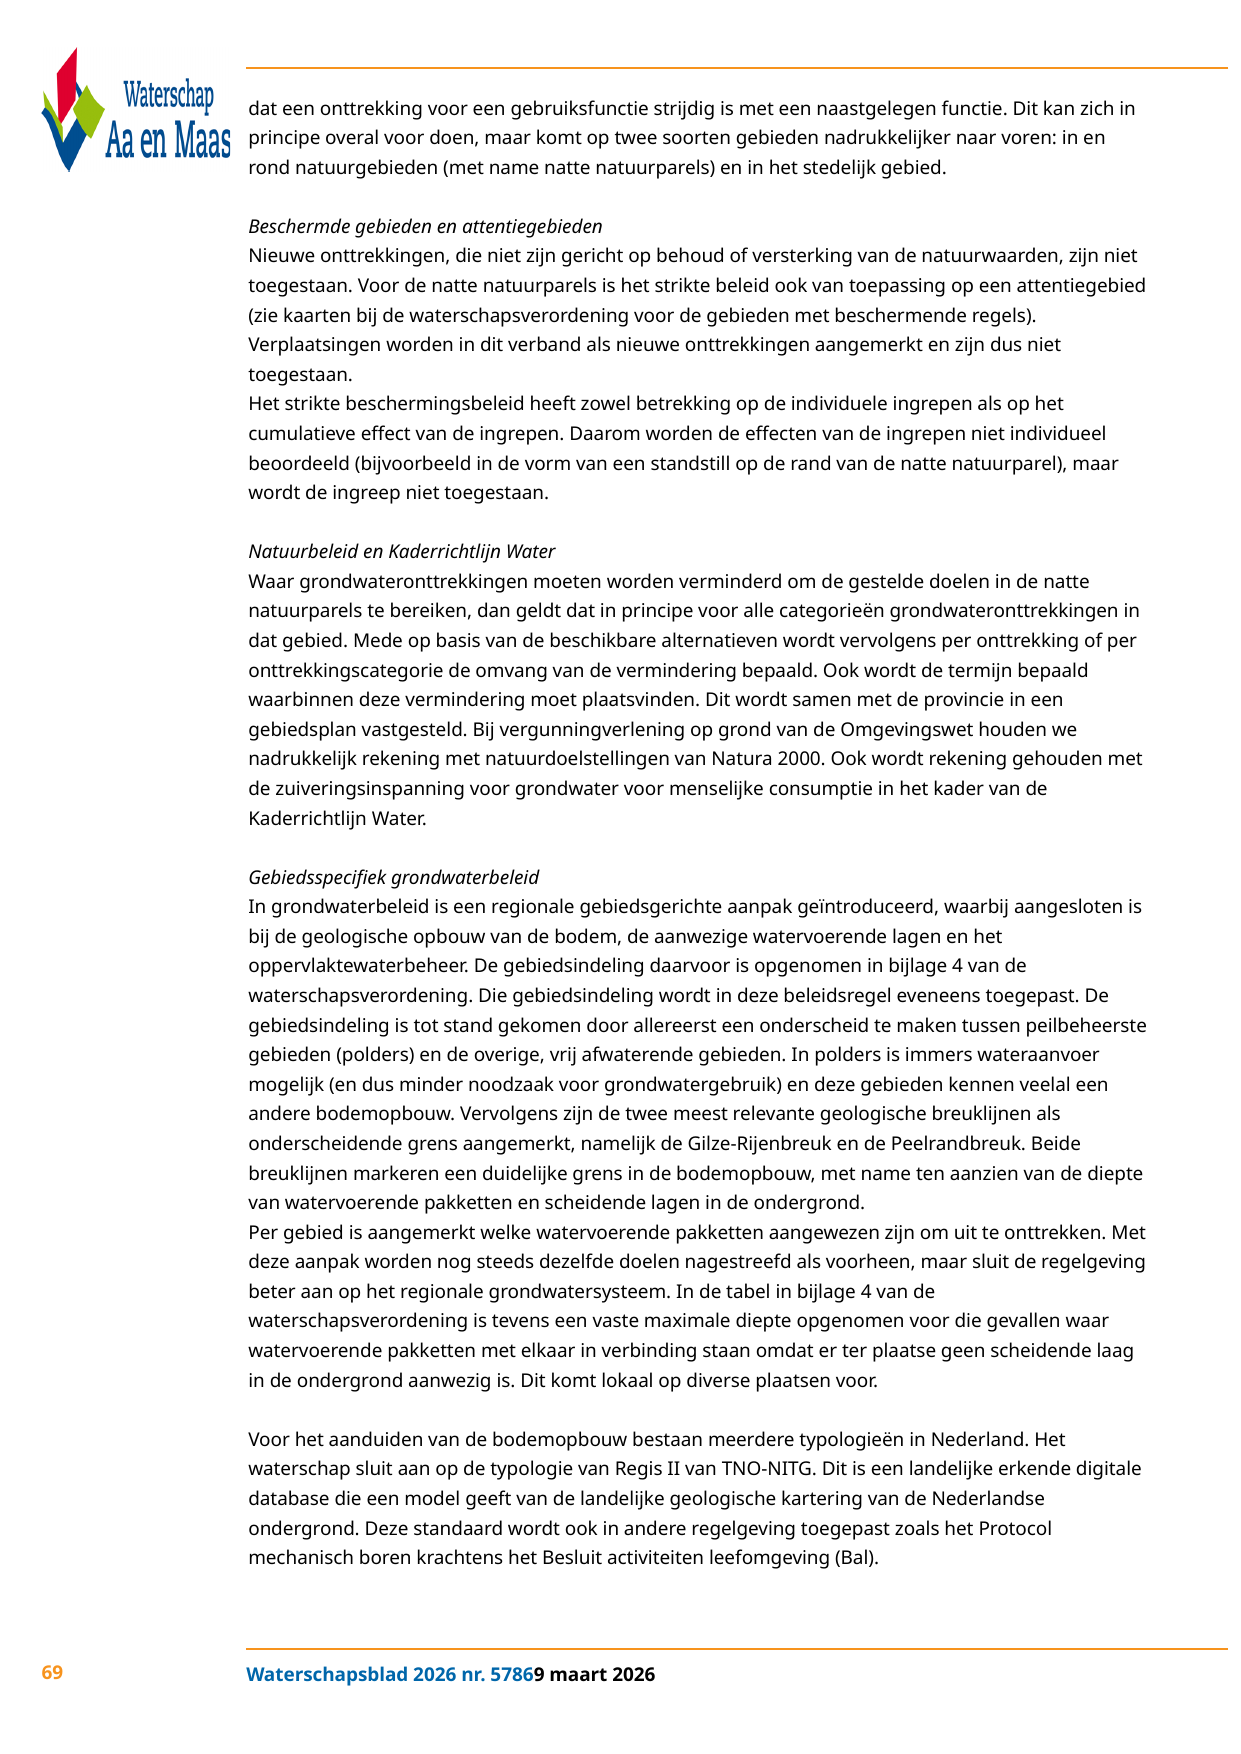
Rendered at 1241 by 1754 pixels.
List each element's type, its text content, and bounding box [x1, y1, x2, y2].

text Per gebied is aangemerkt welke watervoerende pakketten aangewezen zijn om uit te onttrekken. Met deze aanpak worden nog steeds dezelfde doelen nagestreefd als voorheen, maar sluit de regelgeving beter aan op het regionale grondwatersysteem. In de tabel in bijlage 4 van de waterschapsverordening is tevens een vaste maximale diepte opgenomen voor die gevallen waar watervoerende pakketten met elkaar in verbinding staan omdat er ter plaatse geen scheidende laag in de ondergrond aanwezig is. Dit komt lokaal op diverse plaatsen voor. [248, 1219, 1152, 1393]
text Beschermde gebieden en attentiegebieden [248, 213, 1152, 239]
text Waar grondwateronttrekkingen moeten worden verminderd om de gestelde doelen in de natte natuurparels te bereiken, dan geldt dat in principe voor alle categorieën grondwateronttrekkingen in dat gebied. Mede op basis van de beschikbare alternatieven wordt vervolgens per onttrekking of per onttrekkingscategorie de omvang van de vermindering bepaald. Ook wordt de termijn bepaald waarbinnen deze vermindering moet plaatsvinden. Dit wordt samen met de provincie in een gebiedsplan vastgesteld. Bij vergunningverlening op grond van de Omgevingswet houden we nadrukkelijk rekening met natuurdoelstellingen van Natura 2000. Ook wordt rekening gehouden met de zuiveringsinspanning voor grondwater voor menselijke consumptie in het kader van de Kaderrichtlijn Water. [248, 568, 1152, 831]
text Het strikte beschermingsbeleid heeft zowel betrekking op de individuele ingrepen als op het cumulatieve effect van de ingrepen. Daarom worden de effecten van de ingrepen niet individueel beoordeeld (bijvoorbeeld in de vorm van een standstill op de rand van de natte natuurparel), maar wordt de ingreep niet toegestaan. [248, 391, 1152, 505]
text dat een onttrekking voor een gebruiksfunctie strijdig is met een naastgelegen functie. Dit kan zich in principe overal voor doen, maar komt op twee soorten gebieden nadrukkelijker naar voren: in en rond natuurgebieden (met name natte natuurparels) en in het stedelijk gebied. [248, 95, 1152, 180]
picture [41, 47, 231, 172]
text Natuurbeleid en Kaderrichtlijn Water [248, 538, 1152, 564]
text Gebiedsspecifiek grondwaterbeleid [248, 864, 1152, 890]
text Nieuwe onttrekkingen, die niet zijn gericht op behoud of versterking van de natuurwaarden, zijn niet toegestaan. Voor de natte natuurparels is het strikte beleid ook van toepassing op een attentiegebied (zie kaarten bij de waterschapsverordening voor de gebieden met beschermende regels). Verplaatsingen worden in dit verband als nieuwe onttrekkingen aangemerkt en zijn dus niet toegestaan. [248, 243, 1152, 387]
text In grondwaterbeleid is een regionale gebiedsgerichte aanpak geïntroduceerd, waarbij aangesloten is bij de geologische opbouw van de bodem, de aanwezige watervoerende lagen en het oppervlaktewaterbeheer. De gebiedsindeling daarvoor is opgenomen in bijlage 4 van de waterschapsverordening. Die gebiedsindeling wordt in deze beleidsregel eveneens toegepast. De gebiedsindeling is tot stand gekomen door allereerst een onderscheid te maken tussen peilbeheerste gebieden (polders) en de overige, vrij afwaterende gebieden. In polders is immers wateraanvoer mogelijk (en dus minder noodzaak voor grondwatergebruik) en deze gebieden kennen veelal een andere bodemopbouw. Vervolgens zijn de twee meest relevante geologische breuklijnen als onderscheidende grens aangemerkt, namelijk de Gilze-Rijenbreuk en de Peelrandbreuk. Beide breuklijnen markeren een duidelijke grens in de bodemopbouw, met name ten aanzien van de diepte van watervoerende pakketten en scheidende lagen in de ondergrond. [248, 893, 1152, 1215]
text Voor het aanduiden van de bodemopbouw bestaan meerdere typologieën in Nederland. Het waterschap sluit aan op de typologie van Regis II van TNO-NITG. Dit is een landelijke erkende digitale database die een model geeft van de landelijke geologische kartering van de Nederlandse ondergrond. Deze standaard wordt ook in andere regelgeving toegepast zoals het Protocol mechanisch boren krachtens het Besluit activiteiten leefomgeving (Bal). [248, 1426, 1152, 1570]
